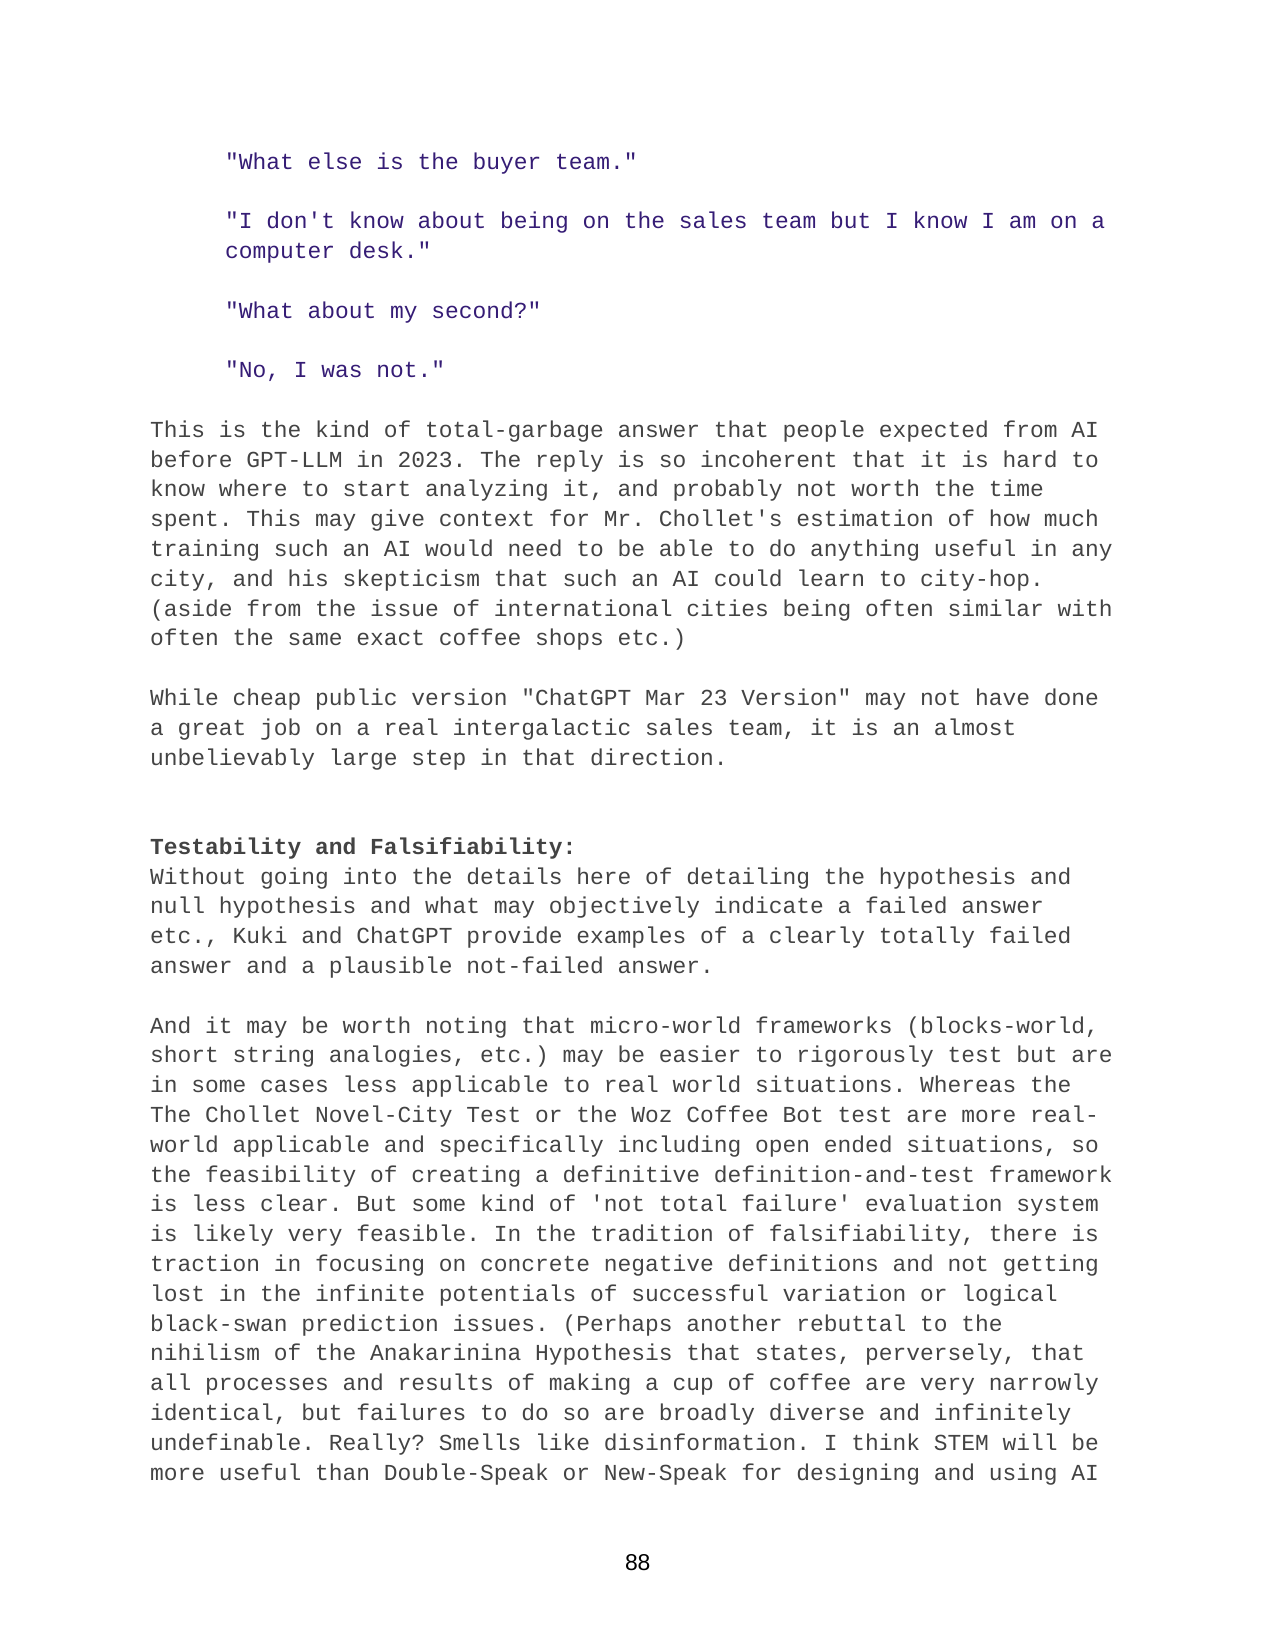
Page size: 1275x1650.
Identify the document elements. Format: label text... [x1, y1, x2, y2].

text "I don't know about being on the sales team but I know I am on a computer desk." [225, 209, 1125, 265]
text Testability and Falsifiability: [150, 835, 1125, 861]
text This is the kind of total-garbage answer that people expected from AI before GPT-LLM in 2023. The reply is so incoherent that it is hard to know where to start analyzing it, and probably not worth the time spent. This may give context for Mr. Chollet's estimation of how much training such an AI would need to be able to do anything useful in any city, and his skepticism that such an AI could learn to city-hop. (aside from the issue of international cities being often similar with often the same exact coffee shops etc.) [150, 418, 1125, 653]
text While cheap public version "ChatGPT Mar 23 Version" may not have done a great job on a real intergalactic sales team, it is an almost unbelievably large step in that direction. [150, 686, 1125, 772]
text "No, I was not." [225, 358, 1125, 384]
text And it may be worth noting that micro-world frameworks (blocks-world, short string analogies, etc.) may be easier to rigorously test but are in some cases less applicable to real world situations. Whereas the The Chollet Novel-City Test or the Woz Coffee Bot test are more real-world applicable and specifically including open ended situations, so the feasibility of creating a definitive definition-and-test framework is less clear. But some kind of 'not total failure' evaluation system is likely very feasible. In the tradition of falsifiability, there is traction in focusing on concrete negative definitions and not getting lost in the infinite potentials of successful variation or logical black-swan prediction issues. (Perhaps another rebuttal to the nihilism of the Anakarinina Hypothesis that states, perversely, that all processes and results of making a cup of coffee are very narrowly identical, but failures to do so are broadly diverse and infinitely undefinable. Really? Smells like disinformation. I think STEM will be more useful than Double-Speak or New-Speak for designing and using AI [150, 1014, 1125, 1487]
text Without going into the details here of detailing the hypothesis and null hypothesis and what may objectively indicate a failed answer etc., Kuki and ChatGPT provide examples of a clearly totally failed answer and a plausible not-failed answer. [150, 865, 1125, 980]
text "What else is the buyer team." [225, 150, 1125, 176]
text "What about my second?" [225, 299, 1125, 325]
